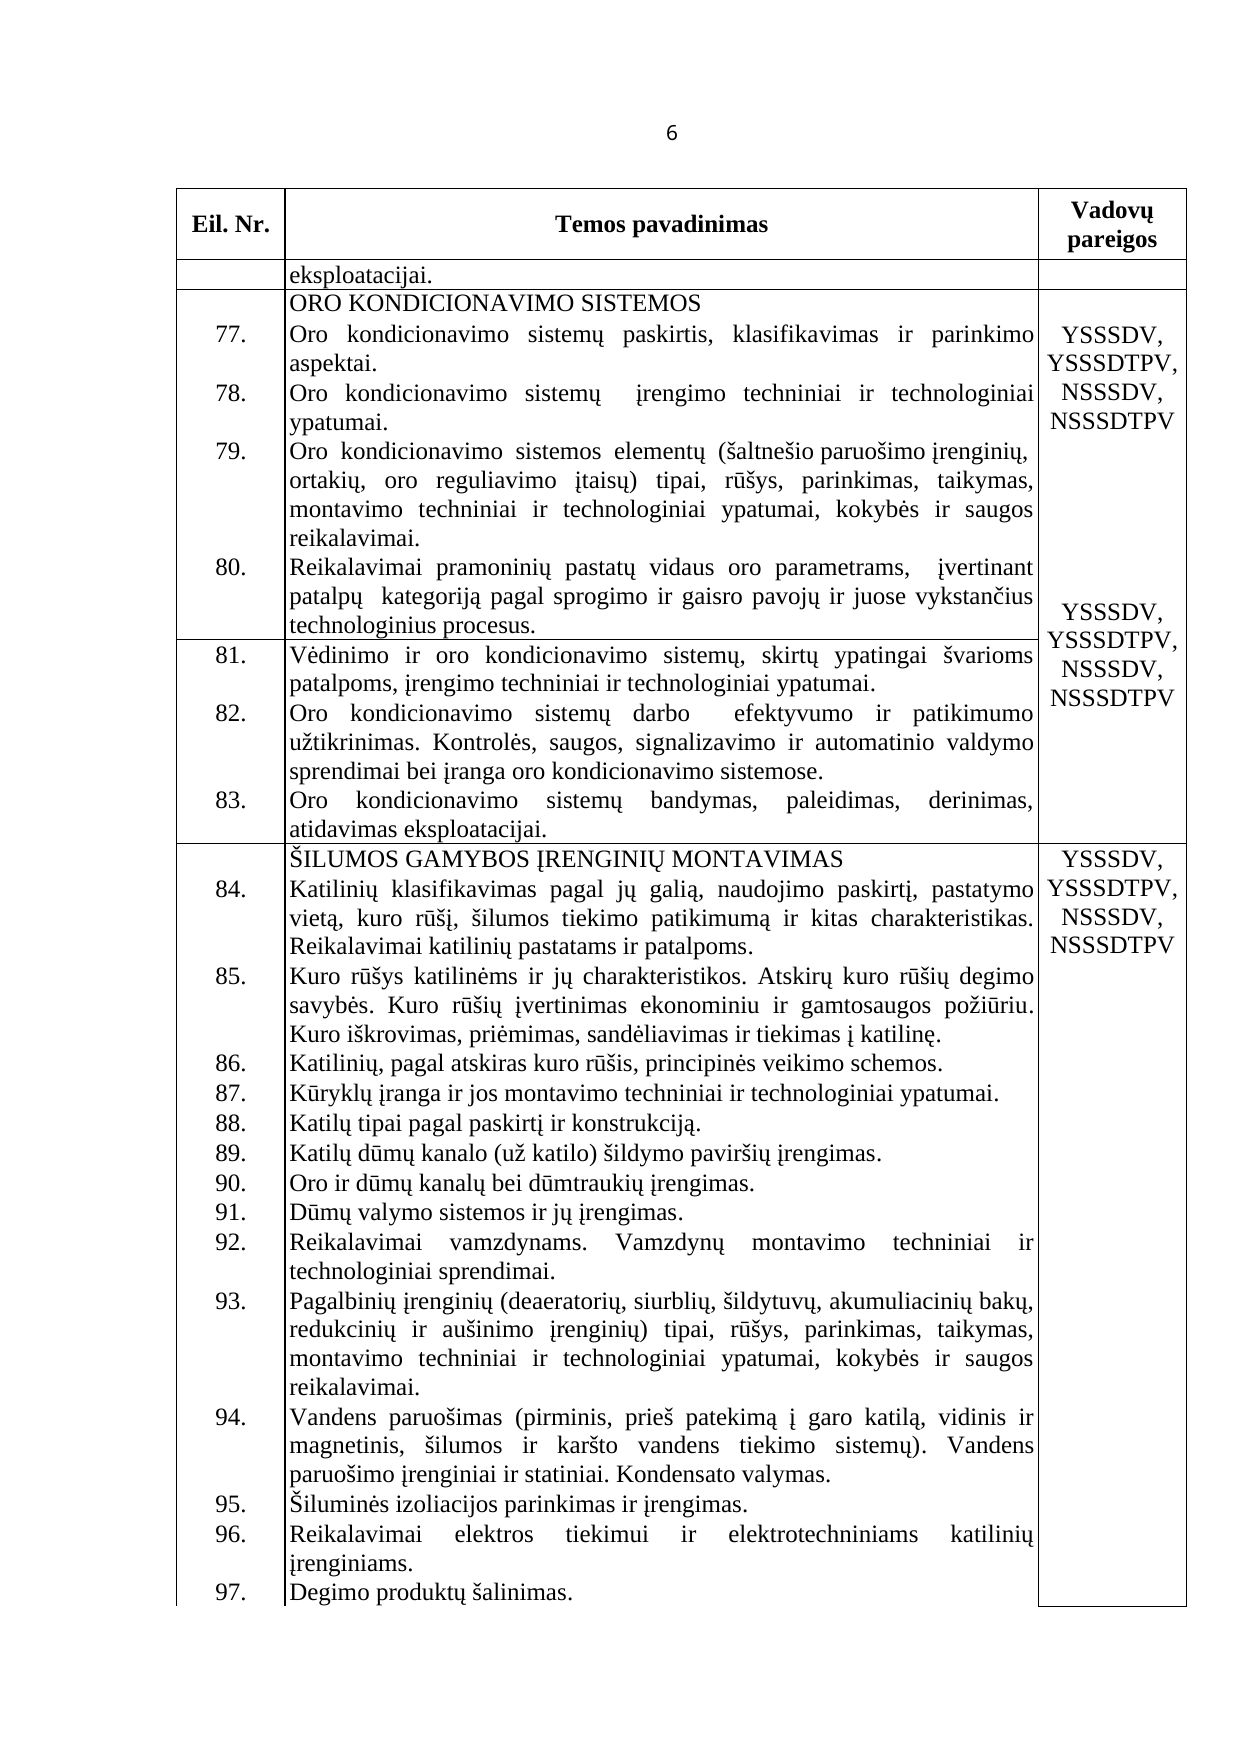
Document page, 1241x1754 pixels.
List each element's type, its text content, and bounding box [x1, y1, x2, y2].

table_cell 96. [177, 1518, 284, 1576]
table_cell Oro kondicionavimo sistemų paskirtis, klasifikavimas ir parinkimo aspektai. [286, 318, 1038, 377]
table_cell 90. [177, 1167, 284, 1196]
table_cell Kūryklų įranga ir jos montavimo techniniai ir technologiniai ypatumai. [286, 1077, 1038, 1107]
table_cell 87. [177, 1077, 284, 1107]
table_cell eksploatacijai. [286, 260, 1038, 288]
table_cell [177, 844, 284, 873]
table_cell [177, 290, 284, 318]
table_cell Reikalavimai pramoninių pastatų vidaus oro parametrams, įvertinant patalpų kategoriją pagal sprogimo ir gaisro pavojų ir juose vykstančius technologinius procesus. [286, 551, 1038, 639]
table_cell 91. [177, 1196, 284, 1226]
table_cell [177, 465, 284, 551]
table_cell 93. [177, 1285, 284, 1401]
table_cell 79. [177, 435, 284, 465]
table_cell Reikalavimai elektros tiekimui ir elektrotechniniams katilinių įrenginiams. [286, 1518, 1038, 1576]
table_cell 97. [177, 1576, 284, 1606]
table_cell [177, 260, 284, 288]
table_cell Vėdinimo ir oro kondicionavimo sistemų, skirtų ypatingai švarioms patalpoms, įrengimo techniniai ir technologiniai ypatumai. [286, 640, 1038, 697]
table_header Vadovų pareigos [1039, 189, 1186, 259]
table_cell Katilinių klasifikavimas pagal jų galią, naudojimo paskirtį, pastatymo vietą, kuro rūšį, šilumos tiekimo patikimumą ir kitas charakteristikas. Reikalavimai katilinių pastatams ir patalpoms. [286, 873, 1038, 960]
table_cell Katilų tipai pagal paskirtį ir konstrukciją. [286, 1107, 1038, 1137]
table_cell 89. [177, 1137, 284, 1167]
table_cell 82. [177, 697, 284, 784]
table_cell 88. [177, 1107, 284, 1137]
table_cell 78. [177, 377, 284, 435]
table_cell YSSSDV, YSSSDTPV, NSSSDV, NSSSDTPV [1039, 465, 1186, 843]
table_cell Katilinių, pagal atskiras kuro rūšis, principinės veikimo schemos. [286, 1048, 1038, 1077]
table_cell 94. [177, 1401, 284, 1488]
table_cell 77. [177, 318, 284, 377]
table_cell 92. [177, 1226, 284, 1285]
table_cell Katilų dūmų kanalo (už katilo) šildymo paviršių įrengimas. [286, 1137, 1038, 1167]
table_cell Degimo produktų šalinimas. [286, 1576, 1038, 1606]
table_cell Vandens paruošimas (pirminis, prieš patekimą į garo katilą, vidinis ir magnetinis, šilumos ir karšto vandens tiekimo sistemų). Vandens paruošimo įrenginiai ir statiniai. Kondensato valymas. [286, 1401, 1038, 1488]
table_cell Oro ir dūmų kanalų bei dūmtraukių įrengimas. [286, 1167, 1038, 1196]
table_cell Oro kondicionavimo sistemų bandymas, paleidimas, derinimas, atidavimas eksploatacijai. [286, 785, 1038, 843]
table_cell 86. [177, 1048, 284, 1077]
table_cell Oro kondicionavimo sistemos elementų (šaltnešio paruošimo įrenginių, [286, 435, 1038, 465]
table_cell 81. [177, 640, 284, 697]
table_cell Dūmų valymo sistemos ir jų įrengimas. [286, 1196, 1038, 1226]
table_cell Oro kondicionavimo sistemų darbo efektyvumo ir patikimumo užtikrinimas. Kontrolės, saugos, signalizavimo ir automatinio valdymo sprendimai bei įranga oro kondicionavimo sistemose. [286, 697, 1038, 784]
table_cell Kuro rūšys katilinėms ir jų charakteristikos. Atskirų kuro rūšių degimo savybės. Kuro rūšių įvertinimas ekonominiu ir gamtosaugos požiūriu. Kuro iškrovimas, priėmimas, sandėliavimas ir tiekimas į katilinę. [286, 960, 1038, 1047]
table_cell Pagalbinių įrenginių (deaeratorių, siurblių, šildytuvų, akumuliacinių bakų, redukcinių ir aušinimo įrenginių) tipai, rūšys, parinkimas, taikymas, montavimo techniniai ir technologiniai ypatumai, kokybės ir saugos reikalavimai. [286, 1285, 1038, 1401]
table_cell 80. [177, 551, 284, 639]
table_cell YSSSDV, YSSSDTPV, NSSSDV, NSSSDTPV [1039, 290, 1186, 465]
table_cell 85. [177, 960, 284, 1047]
table_cell YSSSDV, YSSSDTPV, NSSSDV, NSSSDTPV [1039, 844, 1186, 1606]
table_cell [1039, 260, 1186, 288]
table_cell Reikalavimai vamzdynams. Vamzdynų montavimo techniniai ir technologiniai sprendimai. [286, 1226, 1038, 1285]
table_cell Šiluminės izoliacijos parinkimas ir įrengimas. [286, 1488, 1038, 1518]
table_cell 95. [177, 1488, 284, 1518]
table_header Temos pavadinimas [286, 189, 1038, 259]
table_cell ORO KONDICIONAVIMO SISTEMOS [286, 290, 1038, 318]
table_cell 83. [177, 785, 284, 843]
table_cell ŠILUMOS GAMYBOS ĮRENGINIŲ MONTAVIMAS [286, 844, 1038, 873]
table_cell ortakių, oro reguliavimo įtaisų) tipai, rūšys, parinkimas, taikymas, montavimo techniniai ir technologiniai ypatumai, kokybės ir saugos reikalavimai. [286, 465, 1038, 551]
table_cell 84. [177, 873, 284, 960]
table_cell Oro kondicionavimo sistemų įrengimo techniniai ir technologiniai ypatumai. [286, 377, 1038, 435]
table_header Eil. Nr. [177, 189, 284, 259]
